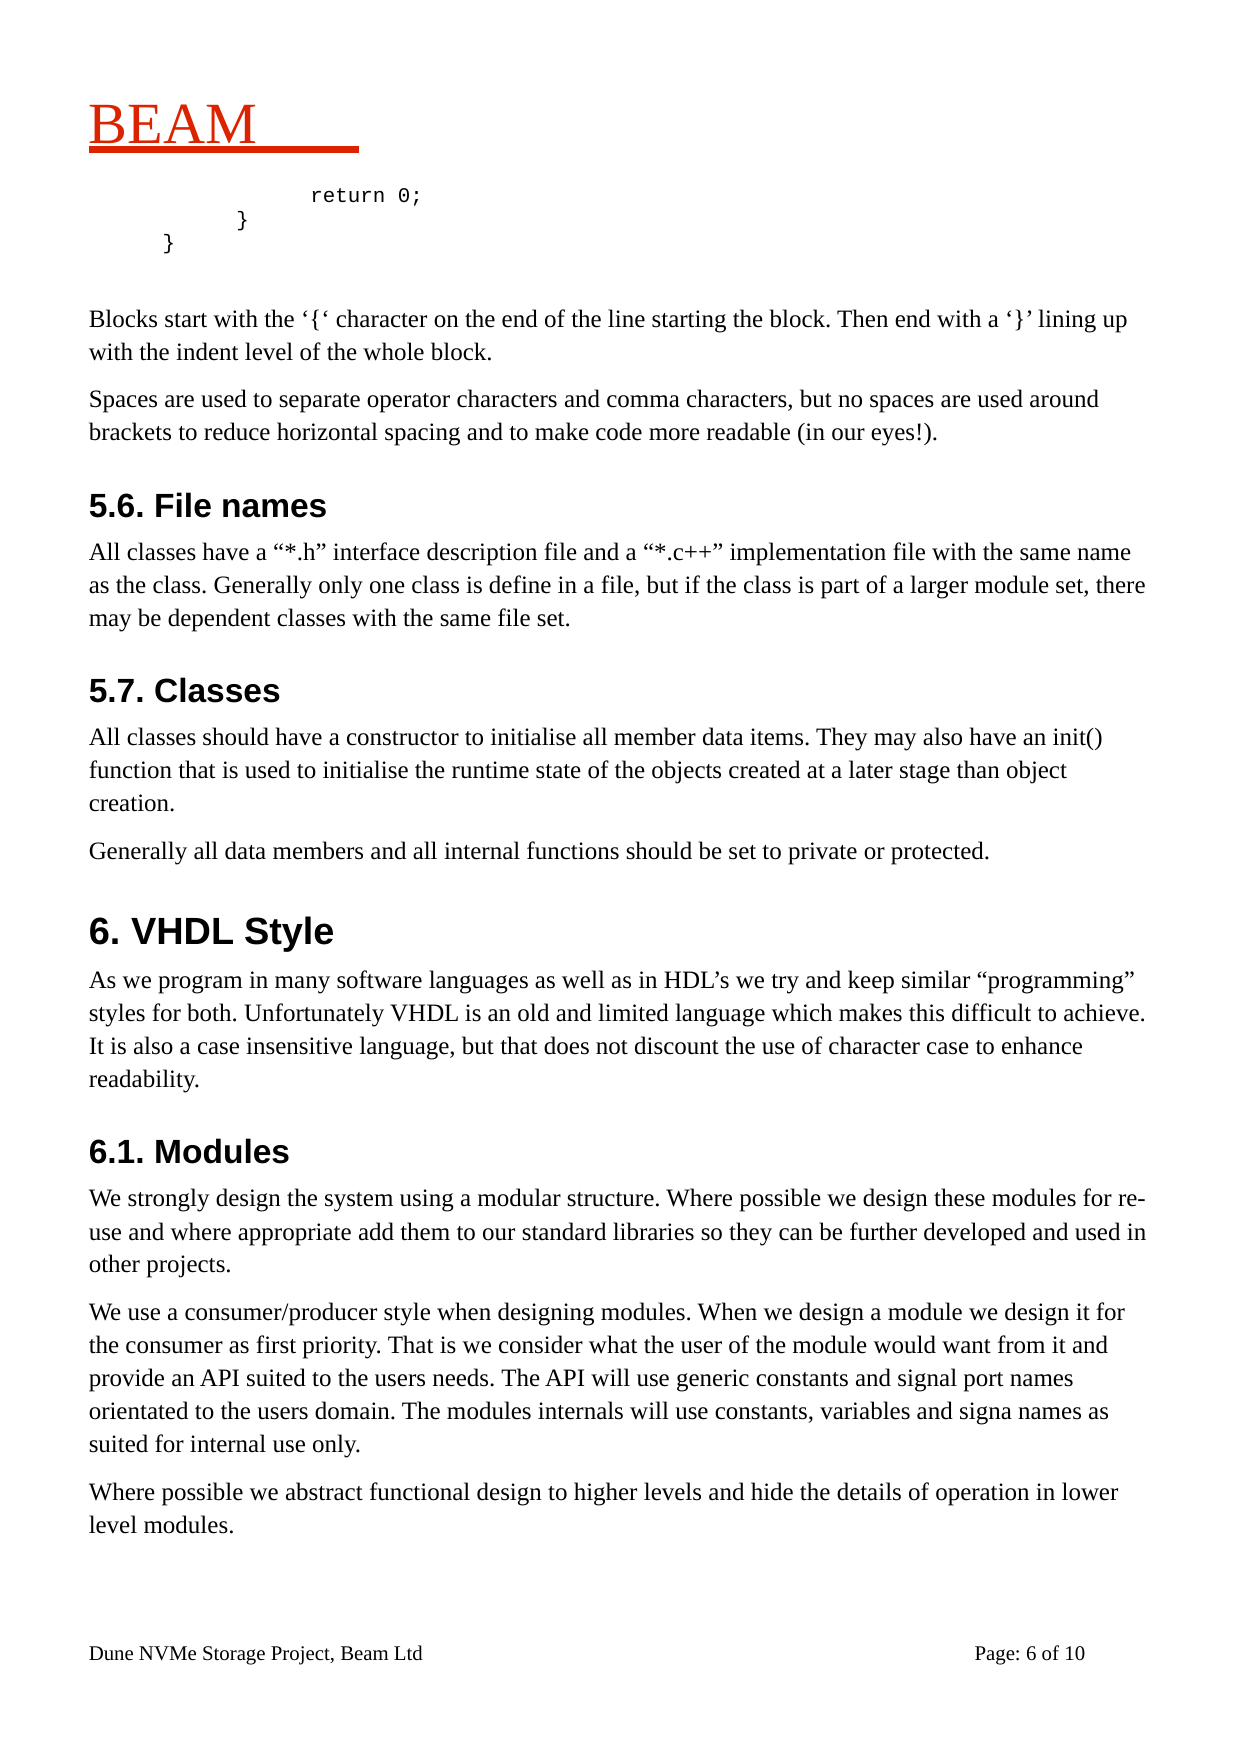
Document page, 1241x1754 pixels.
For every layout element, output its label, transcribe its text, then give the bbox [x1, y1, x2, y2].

text All classes have a “*.h” interface description file and a “*.c++” implementation file with the same name as the class. Generally only one class is define in a file, but if the class is part of a larger module set, there may be dependent classes with the same file set. [88, 537, 1152, 632]
text Spaces are used to separate operator characters and comma characters, but no spaces are used around brackets to reduce horizontal spacing and to make code more readable (in our eyes!). [88, 384, 1152, 446]
text Where possible we abstract functional design to higher levels and hide the details of operation in lower level modules. [88, 1477, 1152, 1539]
text As we program in many software languages as well as in HDL’s we try and keep similar “programming” styles for both. Unfortunately VHDL is an old and limited language which makes this difficult to achieve. It is also a case insensitive language, but that does not discount the use of character case to enhance readability. [88, 965, 1152, 1093]
text return 0; [162, 185, 1152, 209]
text We use a consumer/producer style when designing modules. When we design a module we design it for the consumer as first priority. That is we consider what the user of the module would want from it and provide an API suited to the users needs. The API will use generic constants and signal port names orientated to the users domain. The modules internals will use constants, variables and signa names as suited for internal use only. [88, 1297, 1152, 1458]
text Blocks start with the ‘{‘ character on the end of the line starting the block. Then end with a ‘}’ lining up with the indent level of the whole block. [88, 304, 1152, 365]
subtitle VHDL Style [88, 909, 1152, 952]
text Generally all data members and all internal functions should be set to private or protected. [88, 836, 1152, 865]
text We strongly design the system using a modular structure. Where possible we design these modules for re-use and where appropriate add them to our standard libraries so they can be further developed and used in other projects. [88, 1183, 1152, 1278]
text } [162, 232, 1152, 256]
subtitle Modules [88, 1132, 1152, 1171]
subtitle File names [88, 486, 1152, 524]
text All classes should have a constructor to initialise all member data items. They may also have an init() function that is used to initialise the runtime state of the objects created at a later stage than object creation. [88, 722, 1152, 817]
subtitle Classes [88, 671, 1152, 710]
text } [162, 209, 1152, 232]
